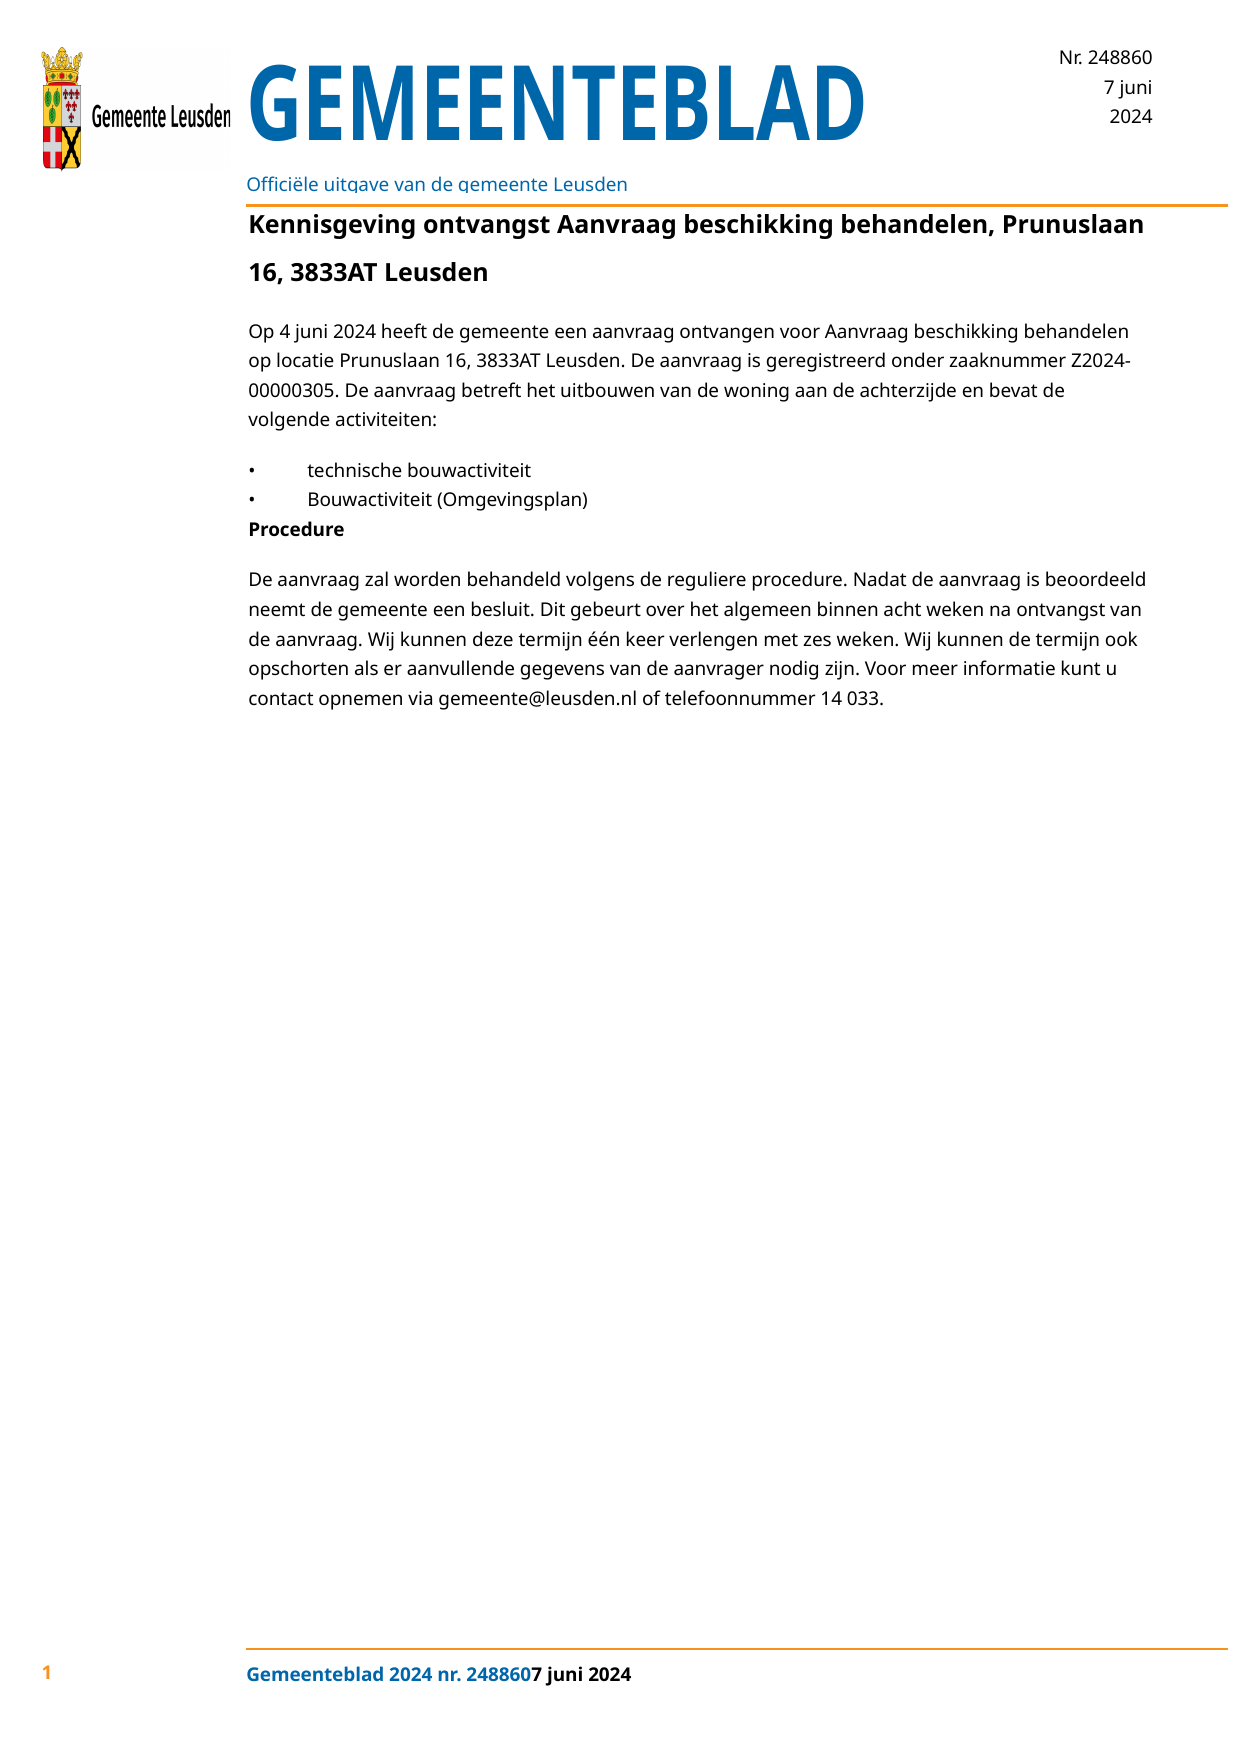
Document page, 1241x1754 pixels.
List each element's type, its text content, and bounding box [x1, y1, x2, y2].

text Procedure [248, 516, 1152, 542]
list Bouwactiviteit (Omgevingsplan) [248, 487, 1152, 512]
text Kennisgeving ontvangst Aanvraag beschikking behandelen, Prunuslaan 16, 3833AT Leusden [248, 207, 1152, 288]
picture [41, 47, 231, 172]
text De aanvraag zal worden behandeld volgens de reguliere procedure. Nadat de aanvraag is beoordeeld neemt de gemeente een besluit. Dit gebeurt over het algemeen binnen acht weken na ontvangst van de aanvraag. Wij kunnen deze termijn één keer verlengen met zes weken. Wij kunnen de termijn ook opschorten als er aanvullende gegevens van de aanvrager nodig zijn. Voor meer informatie kunt u contact opnemen via gemeente@leusden.nl of telefoonnummer 14 033. [248, 567, 1152, 711]
list technische bouwactiviteit [248, 457, 1152, 483]
text Op 4 juni 2024 heeft de gemeente een aanvraag ontvangen voor Aanvraag beschikking behandelen op locatie Prunuslaan 16, 3833AT Leusden. De aanvraag is geregistreerd onder zaaknummer Z2024-00000305. De aanvraag betreft het uitbouwen van de woning aan de achterzijde en bevat de volgende activiteiten: [248, 318, 1152, 432]
